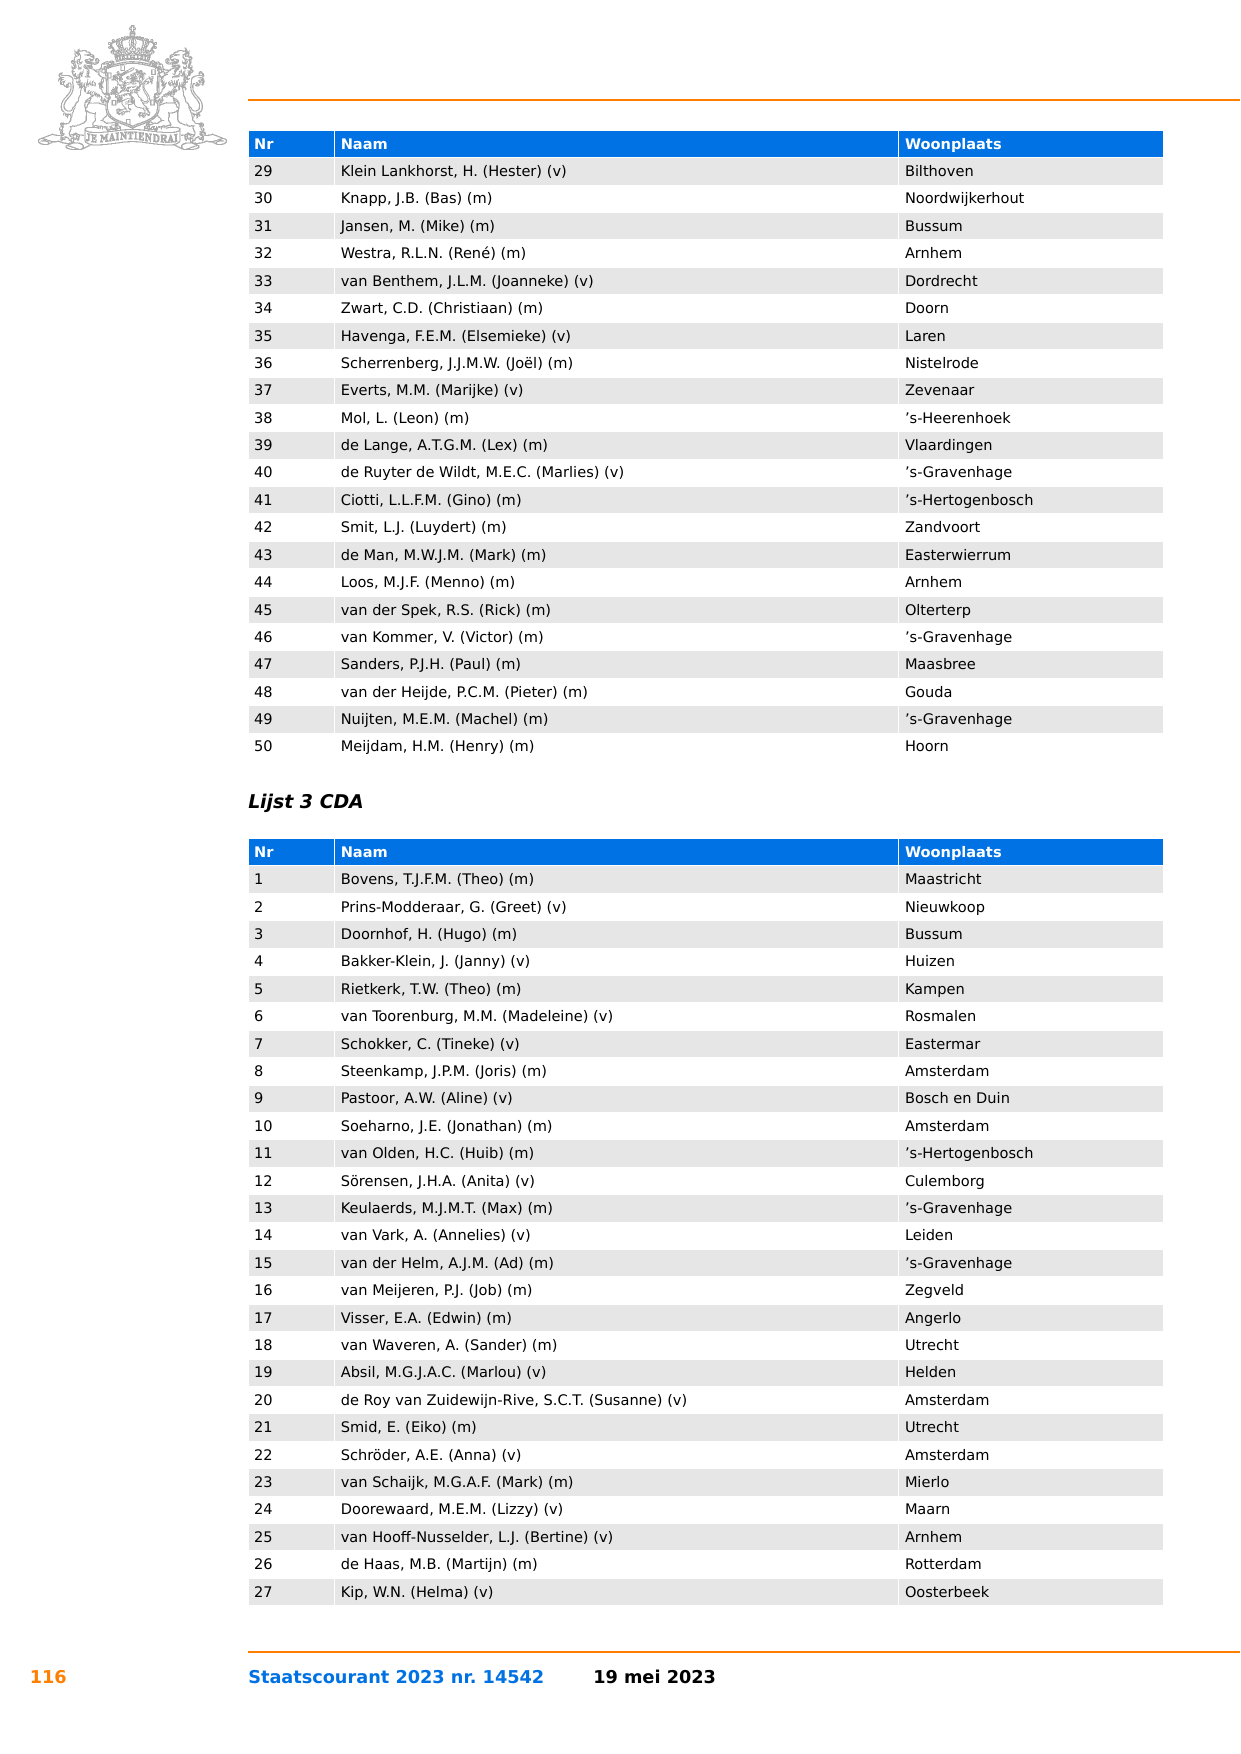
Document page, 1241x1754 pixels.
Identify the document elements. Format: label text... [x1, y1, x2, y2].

table_cell Huizen [899, 949, 1163, 975]
table_cell 25 [249, 1524, 334, 1550]
table_cell de Ruyter de Wildt, M.E.C. (Marlies) (v) [335, 460, 898, 486]
table_cell Soeharno, J.E. (Jonathan) (m) [335, 1113, 898, 1139]
table_cell ’s-Gravenhage [899, 460, 1163, 486]
table_header Nr [249, 839, 334, 865]
table_cell 7 [249, 1031, 334, 1057]
table_cell Nuijten, M.E.M. (Machel) (m) [335, 706, 898, 733]
table_cell Knapp, J.B. (Bas) (m) [335, 186, 898, 212]
table_cell Loos, M.J.F. (Menno) (m) [335, 569, 898, 596]
table_cell Zevenaar [899, 378, 1163, 404]
subtitle Lijst 3 CDA [248, 791, 1163, 813]
table_cell Hoorn [899, 734, 1163, 760]
table_cell 6 [249, 1004, 334, 1030]
table_cell van der Heijde, P.C.M. (Pieter) (m) [335, 679, 898, 705]
table_cell van der Helm, A.J.M. (Ad) (m) [335, 1250, 898, 1276]
table_cell 40 [249, 460, 334, 486]
table_cell 17 [249, 1305, 334, 1331]
table_cell 11 [249, 1140, 334, 1167]
table_cell 50 [249, 734, 334, 760]
table_cell ’s-Gravenhage [899, 1195, 1163, 1222]
table_cell 48 [249, 679, 334, 705]
table_cell de Lange, A.T.G.M. (Lex) (m) [335, 432, 898, 459]
table_cell Culemborg [899, 1168, 1163, 1194]
table_header Nr [249, 131, 334, 157]
table_cell Ciotti, L.L.F.M. (Gino) (m) [335, 487, 898, 513]
table_cell 13 [249, 1195, 334, 1222]
table_cell 35 [249, 323, 334, 349]
table_cell 32 [249, 241, 334, 267]
table_cell 24 [249, 1497, 334, 1523]
table_cell ’s-Hertogenbosch [899, 487, 1163, 513]
table_cell 20 [249, 1387, 334, 1413]
table_cell Sanders, P.J.H. (Paul) (m) [335, 651, 898, 678]
table_cell 37 [249, 378, 334, 404]
table_cell Westra, R.L.N. (René) (m) [335, 241, 898, 267]
table_cell Arnhem [899, 1524, 1163, 1550]
table_cell van der Spek, R.S. (Rick) (m) [335, 597, 898, 623]
table_cell ’s-Gravenhage [899, 706, 1163, 733]
table_cell Utrecht [899, 1332, 1163, 1358]
table_cell Arnhem [899, 569, 1163, 596]
table_cell 4 [249, 949, 334, 975]
table_header Naam [335, 131, 898, 157]
table_cell 38 [249, 405, 334, 431]
table_cell ’s-Gravenhage [899, 624, 1163, 650]
table_cell van Hooff-Nusselder, L.J. (Bertine) (v) [335, 1524, 898, 1550]
table_cell 30 [249, 186, 334, 212]
table_cell 23 [249, 1469, 334, 1496]
table_cell Bilthoven [899, 158, 1163, 185]
table_cell 41 [249, 487, 334, 513]
table_cell Pastoor, A.W. (Aline) (v) [335, 1086, 898, 1112]
table_cell Amsterdam [899, 1058, 1163, 1084]
table_cell Schokker, C. (Tineke) (v) [335, 1031, 898, 1057]
table_cell Bakker-Klein, J. (Janny) (v) [335, 949, 898, 975]
table_cell Eastermar [899, 1031, 1163, 1057]
table_cell Vlaardingen [899, 432, 1163, 459]
table_cell Steenkamp, J.P.M. (Joris) (m) [335, 1058, 898, 1084]
table_cell 36 [249, 350, 334, 376]
table_cell Mierlo [899, 1469, 1163, 1496]
table_cell 3 [249, 921, 334, 948]
table_cell 1 [249, 866, 334, 893]
table_cell ’s-Heerenhoek [899, 405, 1163, 431]
table_cell 26 [249, 1551, 334, 1578]
table_cell Rietkerk, T.W. (Theo) (m) [335, 976, 898, 1002]
table_cell Utrecht [899, 1414, 1163, 1441]
table_cell ’s-Hertogenbosch [899, 1140, 1163, 1167]
table_cell 21 [249, 1414, 334, 1441]
table_cell 12 [249, 1168, 334, 1194]
table_cell Rotterdam [899, 1551, 1163, 1578]
table_cell de Haas, M.B. (Martijn) (m) [335, 1551, 898, 1578]
table_cell Doorewaard, M.E.M. (Lizzy) (v) [335, 1497, 898, 1523]
table_cell 2 [249, 894, 334, 920]
table_cell 47 [249, 651, 334, 678]
table_cell ’s-Gravenhage [899, 1250, 1163, 1276]
table_cell 5 [249, 976, 334, 1002]
table_cell de Roy van Zuidewijn-Rive, S.C.T. (Susanne) (v) [335, 1387, 898, 1413]
table_cell Zegveld [899, 1278, 1163, 1304]
table_cell Bovens, T.J.F.M. (Theo) (m) [335, 866, 898, 893]
table_cell 34 [249, 295, 334, 322]
table_cell 19 [249, 1360, 334, 1386]
table_cell Leiden [899, 1223, 1163, 1249]
table_cell 15 [249, 1250, 334, 1276]
table_cell Everts, M.M. (Marijke) (v) [335, 378, 898, 404]
table_cell 10 [249, 1113, 334, 1139]
table_cell Sörensen, J.H.A. (Anita) (v) [335, 1168, 898, 1194]
table_cell 43 [249, 542, 334, 568]
table_cell Havenga, F.E.M. (Elsemieke) (v) [335, 323, 898, 349]
table_cell Absil, M.G.J.A.C. (Marlou) (v) [335, 1360, 898, 1386]
table_cell van Kommer, V. (Victor) (m) [335, 624, 898, 650]
table_cell Oosterbeek [899, 1579, 1163, 1605]
table_cell Kip, W.N. (Helma) (v) [335, 1579, 898, 1605]
table_cell 31 [249, 213, 334, 239]
table_cell Zandvoort [899, 515, 1163, 541]
table_cell 14 [249, 1223, 334, 1249]
table_cell van Schaijk, M.G.A.F. (Mark) (m) [335, 1469, 898, 1496]
table_cell Visser, E.A. (Edwin) (m) [335, 1305, 898, 1331]
table_cell Bussum [899, 921, 1163, 948]
table_cell 27 [249, 1579, 334, 1605]
table_cell Prins-Modderaar, G. (Greet) (v) [335, 894, 898, 920]
table_cell Olterterp [899, 597, 1163, 623]
table_cell 8 [249, 1058, 334, 1084]
table_cell Amsterdam [899, 1387, 1163, 1413]
table_cell van Benthem, J.L.M. (Joanneke) (v) [335, 268, 898, 294]
table_cell Smid, E. (Eiko) (m) [335, 1414, 898, 1441]
table_cell 46 [249, 624, 334, 650]
table_cell 16 [249, 1278, 334, 1304]
table_cell 33 [249, 268, 334, 294]
table_header Woonplaats [899, 839, 1163, 865]
table_cell van Vark, A. (Annelies) (v) [335, 1223, 898, 1249]
table_cell Schröder, A.E. (Anna) (v) [335, 1442, 898, 1468]
table_header Woonplaats [899, 131, 1163, 157]
table_cell 39 [249, 432, 334, 459]
table_cell Keulaerds, M.J.M.T. (Max) (m) [335, 1195, 898, 1222]
table_cell Maastricht [899, 866, 1163, 893]
table_cell 9 [249, 1086, 334, 1112]
table_cell Bosch en Duin [899, 1086, 1163, 1112]
table_cell Angerlo [899, 1305, 1163, 1331]
table_cell Mol, L. (Leon) (m) [335, 405, 898, 431]
table_cell de Man, M.W.J.M. (Mark) (m) [335, 542, 898, 568]
table_cell 29 [249, 158, 334, 185]
table_cell 42 [249, 515, 334, 541]
table_cell Klein Lankhorst, H. (Hester) (v) [335, 158, 898, 185]
table_cell 49 [249, 706, 334, 733]
table_cell Gouda [899, 679, 1163, 705]
table_cell Maarn [899, 1497, 1163, 1523]
table_cell 44 [249, 569, 334, 596]
table_cell Nieuwkoop [899, 894, 1163, 920]
table_cell Doornhof, H. (Hugo) (m) [335, 921, 898, 948]
table_cell van Meijeren, P.J. (Job) (m) [335, 1278, 898, 1304]
table_cell Kampen [899, 976, 1163, 1002]
table_header Naam [335, 839, 898, 865]
table_cell 22 [249, 1442, 334, 1468]
table_cell 18 [249, 1332, 334, 1358]
table_cell Arnhem [899, 241, 1163, 267]
table_cell Doorn [899, 295, 1163, 322]
table_cell Maasbree [899, 651, 1163, 678]
table_cell Amsterdam [899, 1113, 1163, 1139]
table_cell Smit, L.J. (Luydert) (m) [335, 515, 898, 541]
table_cell van Toorenburg, M.M. (Madeleine) (v) [335, 1004, 898, 1030]
picture [38, 25, 227, 150]
table_cell Helden [899, 1360, 1163, 1386]
table_cell Dordrecht [899, 268, 1163, 294]
table_cell Zwart, C.D. (Christiaan) (m) [335, 295, 898, 322]
table_cell Noordwijkerhout [899, 186, 1163, 212]
table_cell Laren [899, 323, 1163, 349]
table_cell Bussum [899, 213, 1163, 239]
table_cell Amsterdam [899, 1442, 1163, 1468]
table_cell van Olden, H.C. (Huib) (m) [335, 1140, 898, 1167]
table_cell Meijdam, H.M. (Henry) (m) [335, 734, 898, 760]
table_cell 45 [249, 597, 334, 623]
table_cell Nistelrode [899, 350, 1163, 376]
table_cell Scherrenberg, J.J.M.W. (Joël) (m) [335, 350, 898, 376]
table_cell Easterwierrum [899, 542, 1163, 568]
table_cell Jansen, M. (Mike) (m) [335, 213, 898, 239]
table_cell van Waveren, A. (Sander) (m) [335, 1332, 898, 1358]
table_cell Rosmalen [899, 1004, 1163, 1030]
